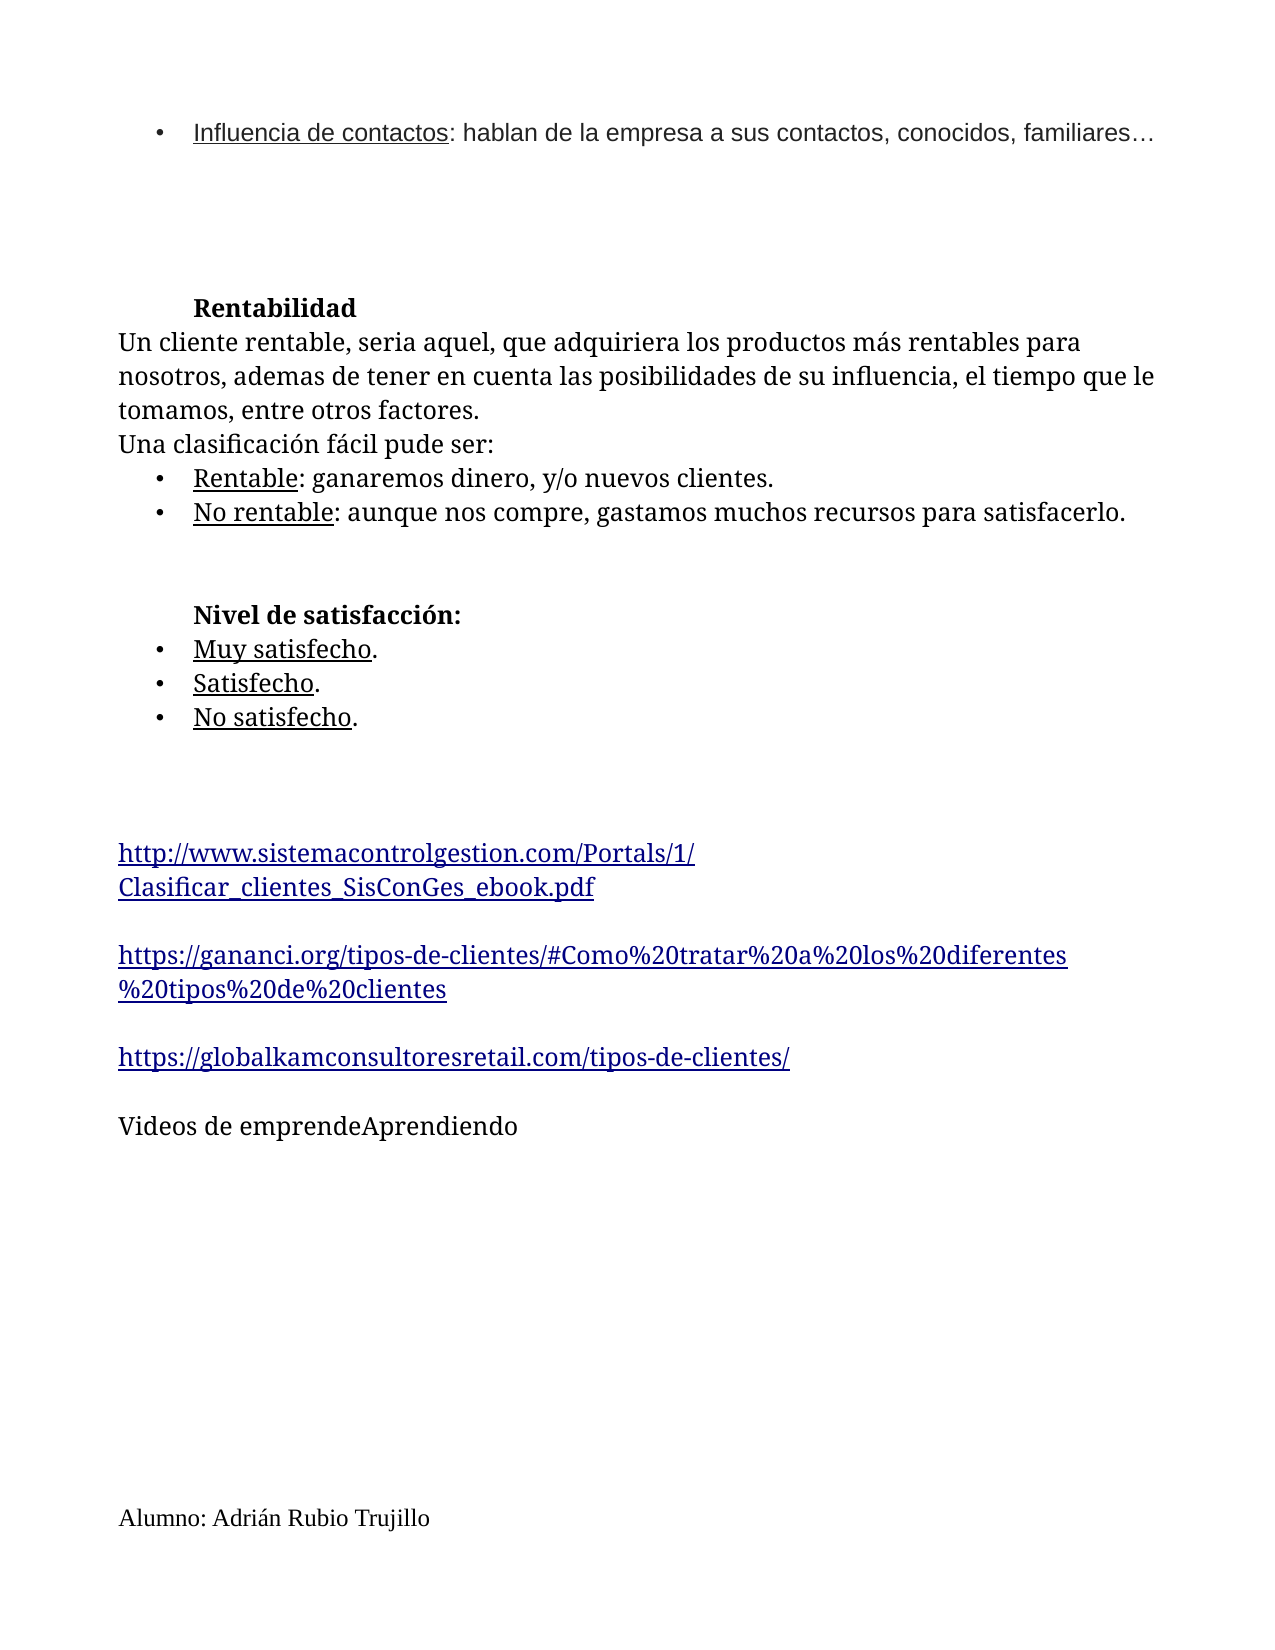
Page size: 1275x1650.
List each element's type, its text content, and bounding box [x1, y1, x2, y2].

text Videos de emprendeAprendiendo [118, 1108, 1157, 1142]
text Una clasificación fácil pude ser: [118, 427, 1157, 461]
list Muy satisfecho. [156, 631, 1157, 665]
list Influencia de contactos: hablan de la empresa a sus contactos, conocidos, familiares… [156, 118, 1157, 147]
text Un cliente rentable, seria aquel, que adquiriera los productos más rentables para nosotros, ademas de tener en cuenta las posibilidades de su influencia, el tiempo que le tomamos, entre otros factores. [118, 325, 1157, 427]
text http://www.sistemacontrolgestion.com/Portals/1/Clasificar_clientes_SisConGes_ebook.pdf [118, 836, 1157, 904]
text https://gananci.org/tipos-de-clientes/#Como%20tratar%20a%20los%20diferentes%20tipos%20de%20clientes [118, 938, 1157, 1006]
list No rentable: aunque nos compre, gastamos muchos recursos para satisfacerlo. [156, 495, 1157, 529]
text Nivel de satisfacción: [118, 597, 1157, 631]
list No satisfecho. [156, 699, 1157, 733]
list Satisfecho. [156, 665, 1157, 699]
text Rentabilidad [118, 291, 1157, 325]
text https://globalkamconsultoresretail.com/tipos-de-clientes/ [118, 1040, 1157, 1074]
list Rentable: ganaremos dinero, y/o nuevos clientes. [156, 461, 1157, 495]
